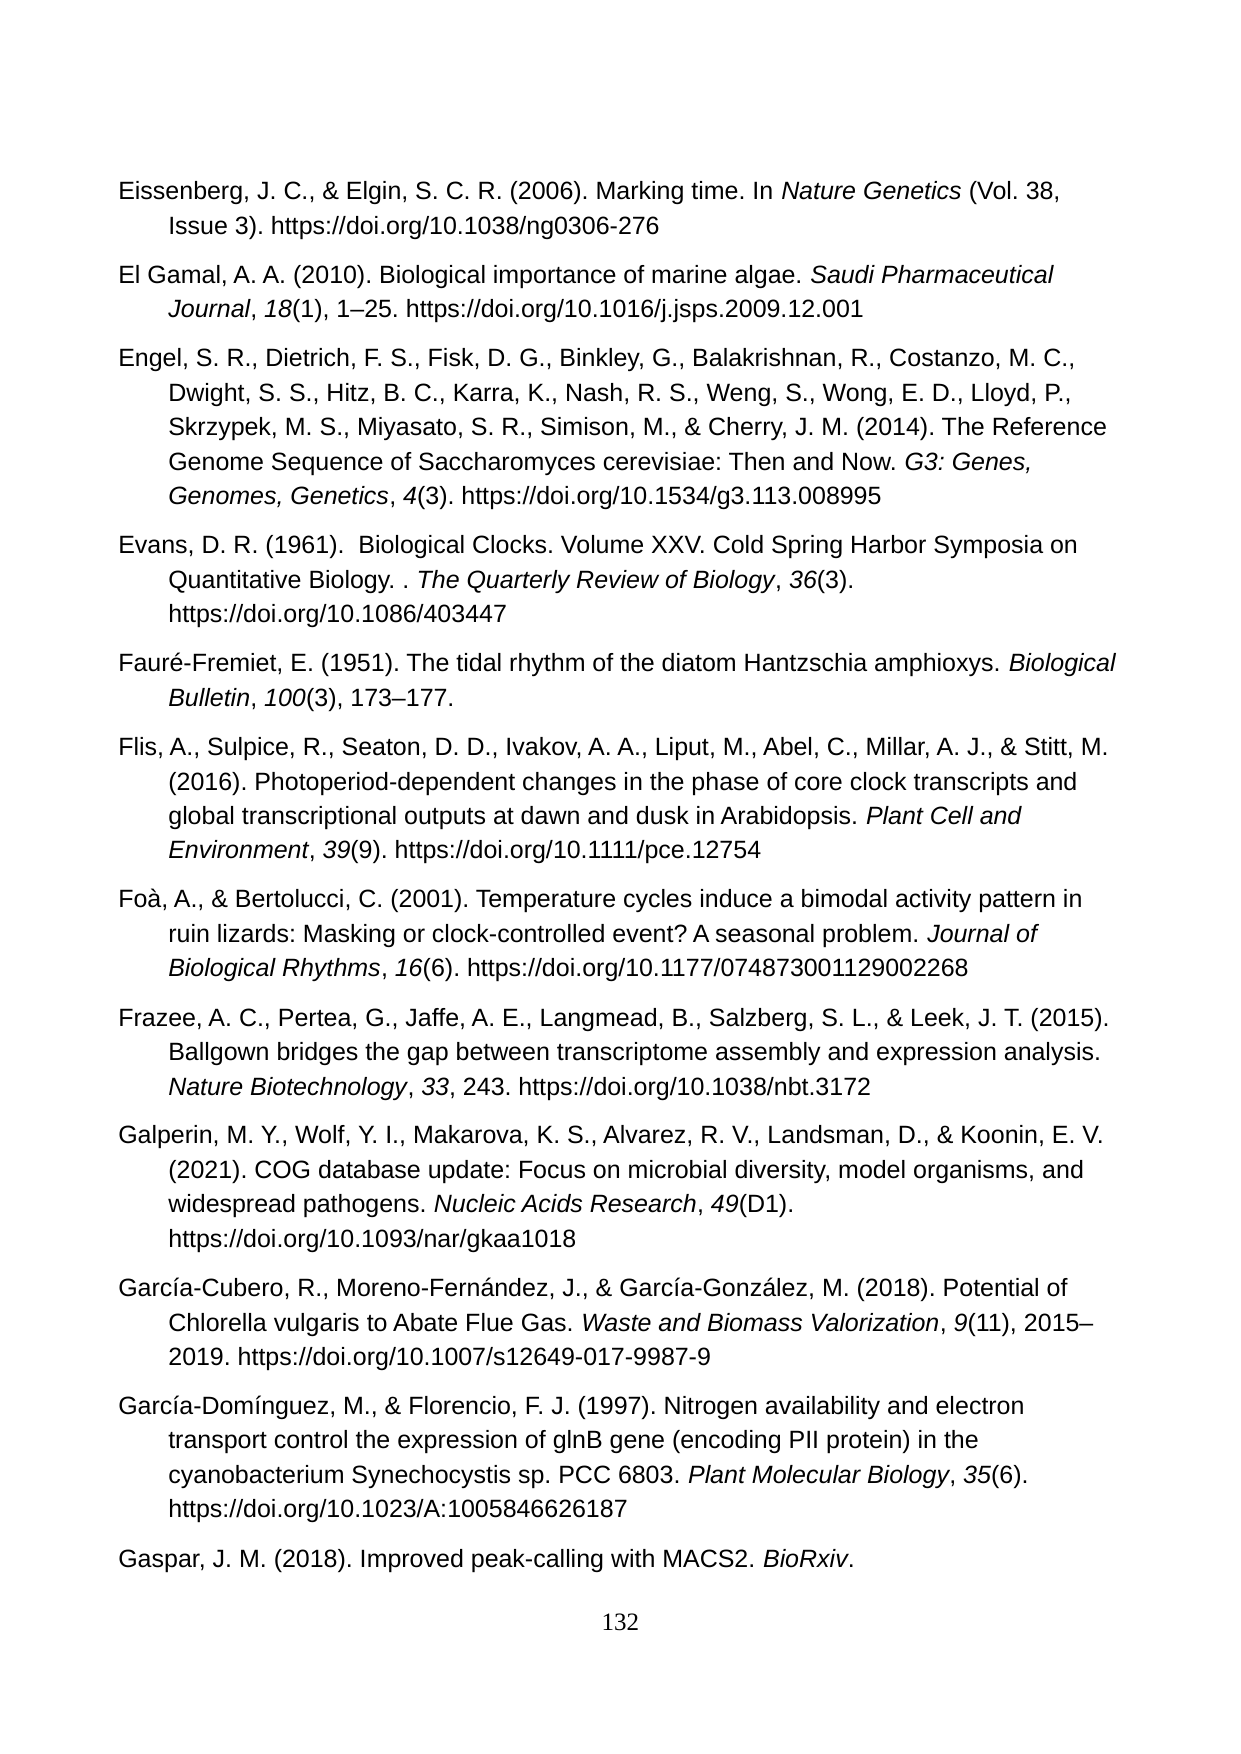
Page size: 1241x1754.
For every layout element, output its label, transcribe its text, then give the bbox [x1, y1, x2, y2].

text Flis, A., Sulpice, R., Seaton, D. D., Ivakov, A. A., Liput, M., Abel, C., Millar, A. J., & Stitt, M. (2016). Photoperiod-dependent changes in the phase of core clock transcripts and global transcriptional outputs at dawn and dusk in Arabidopsis. Plant Cell and Environment, 39(9). https://doi.org/10.1111/pce.12754 [118, 732, 1122, 864]
text Engel, S. R., Dietrich, F. S., Fisk, D. G., Binkley, G., Balakrishnan, R., Costanzo, M. C., Dwight, S. S., Hitz, B. C., Karra, K., Nash, R. S., Weng, S., Wong, E. D., Lloyd, P., Skrzypek, M. S., Miyasato, S. R., Simison, M., & Cherry, J. M. (2014). The Reference Genome Sequence of Saccharomyces cerevisiae: Then and Now. G3: Genes, Genomes, Genetics, 4(3). https://doi.org/10.1534/g3.113.008995 [118, 343, 1122, 510]
text Evans, D. R. (1961). Biological Clocks. Volume XXV. Cold Spring Harbor Symposia on Quantitative Biology. . The Quarterly Review of Biology, 36(3). https://doi.org/10.1086/403447 [118, 530, 1122, 628]
text El Gamal, A. A. (2010). Biological importance of marine algae. Saudi Pharmaceutical Journal, 18(1), 1–25. https://doi.org/10.1016/j.jsps.2009.12.001 [118, 260, 1122, 323]
text García-Cubero, R., Moreno-Fernández, J., & García-González, M. (2018). Potential of Chlorella vulgaris to Abate Flue Gas. Waste and Biomass Valorization, 9(11), 2015–2019. https://doi.org/10.1007/s12649-017-9987-9 [118, 1273, 1122, 1371]
text Galperin, M. Y., Wolf, Y. I., Makarova, K. S., Alvarez, R. V., Landsman, D., & Koonin, E. V. (2021). COG database update: Focus on microbial diversity, model organisms, and widespread pathogens. Nucleic Acids Research, 49(D1). https://doi.org/10.1093/nar/gkaa1018 [118, 1121, 1122, 1253]
text Frazee, A. C., Pertea, G., Jaffe, A. E., Langmead, B., Salzberg, S. L., & Leek, J. T. (2015). Ballgown bridges the gap between transcriptome assembly and expression analysis. Nature Biotechnology, 33, 243. https://doi.org/10.1038/nbt.3172 [118, 1002, 1122, 1100]
text Fauré-Fremiet, E. (1951). The tidal rhythm of the diatom Hantzschia amphioxys. Biological Bulletin, 100(3), 173–177. [118, 648, 1122, 712]
text Eissenberg, J. C., & Elgin, S. C. R. (2006). Marking time. In Nature Genetics (Vol. 38, Issue 3). https://doi.org/10.1038/ng0306-276 [118, 176, 1122, 239]
text Gaspar, J. M. (2018). Improved peak-calling with MACS2. BioRxiv. [118, 1543, 1122, 1572]
text Foà, A., & Bertolucci, C. (2001). Temperature cycles induce a bimodal activity pattern in ruin lizards: Masking or clock-controlled event? A seasonal problem. Journal of Biological Rhythms, 16(6). https://doi.org/10.1177/074873001129002268 [118, 884, 1122, 982]
text García-Domínguez, M., & Florencio, F. J. (1997). Nitrogen availability and electron transport control the expression of glnB gene (encoding PII protein) in the cyanobacterium Synechocystis sp. PCC 6803. Plant Molecular Biology, 35(6). https://doi.org/10.1023/A:1005846626187 [118, 1391, 1122, 1523]
